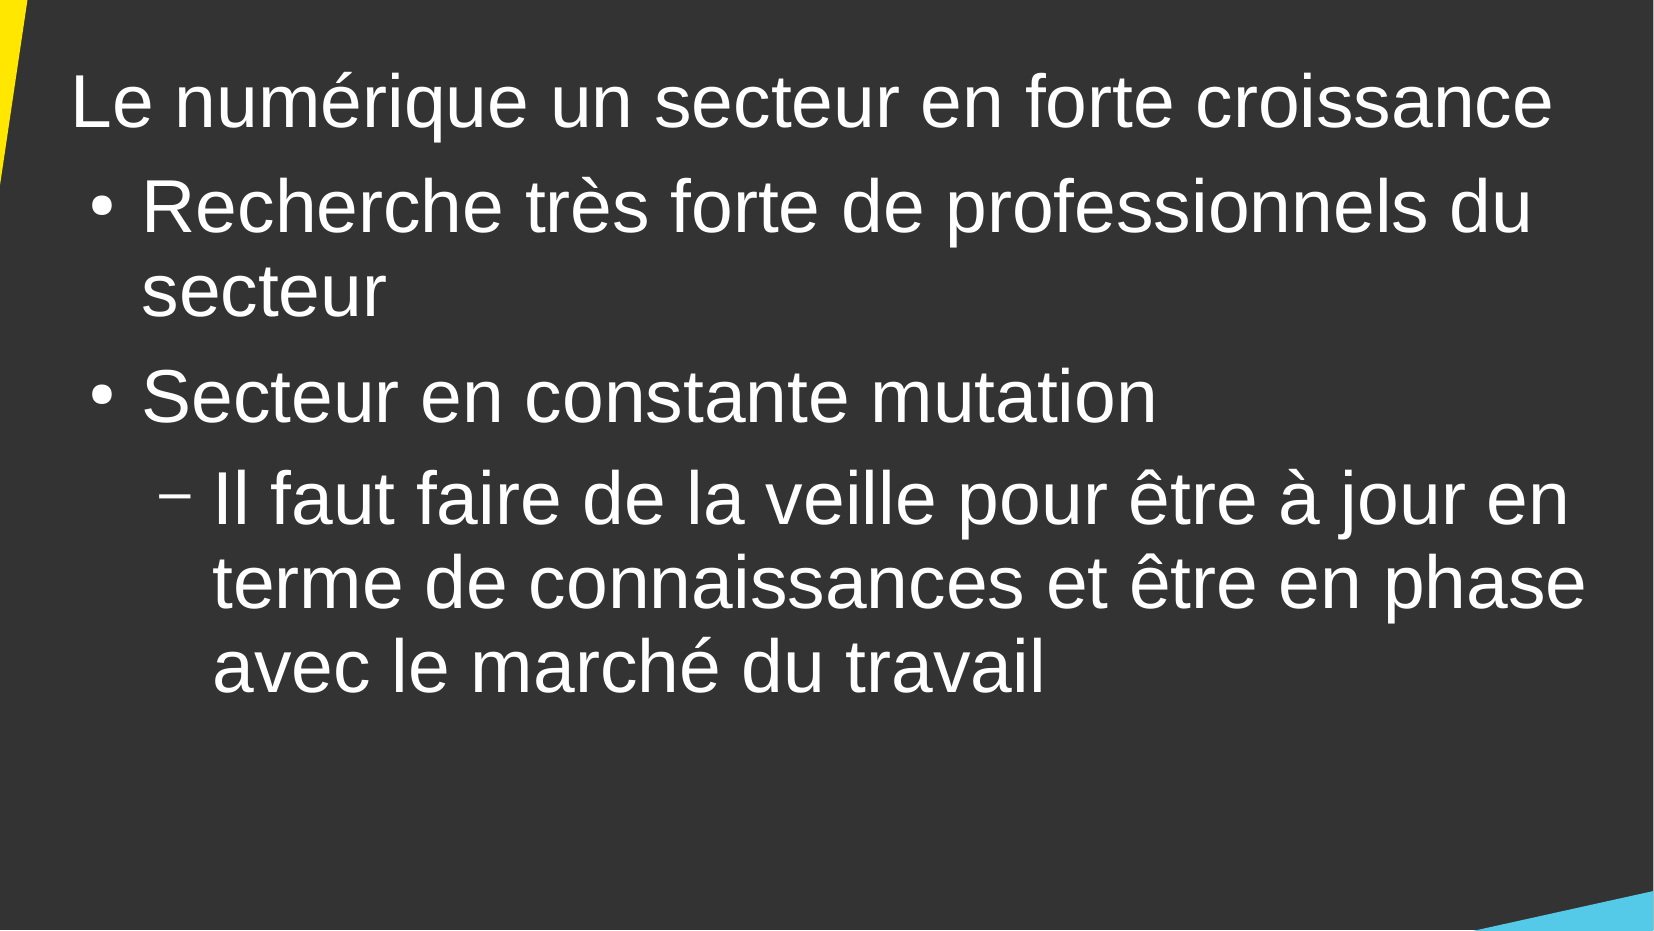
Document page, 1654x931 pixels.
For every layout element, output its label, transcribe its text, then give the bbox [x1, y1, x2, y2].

text_box [1472, 890, 1654, 931]
text_box [0, 0, 28, 186]
list Le numérique un secteur en forte croissance Recherche très forte de professionnels du secteur Secteur en constante mutation Il faut faire de la veille pour être à jour en terme de connaissances et être en phase avec le marché du travail [70, 59, 1595, 827]
